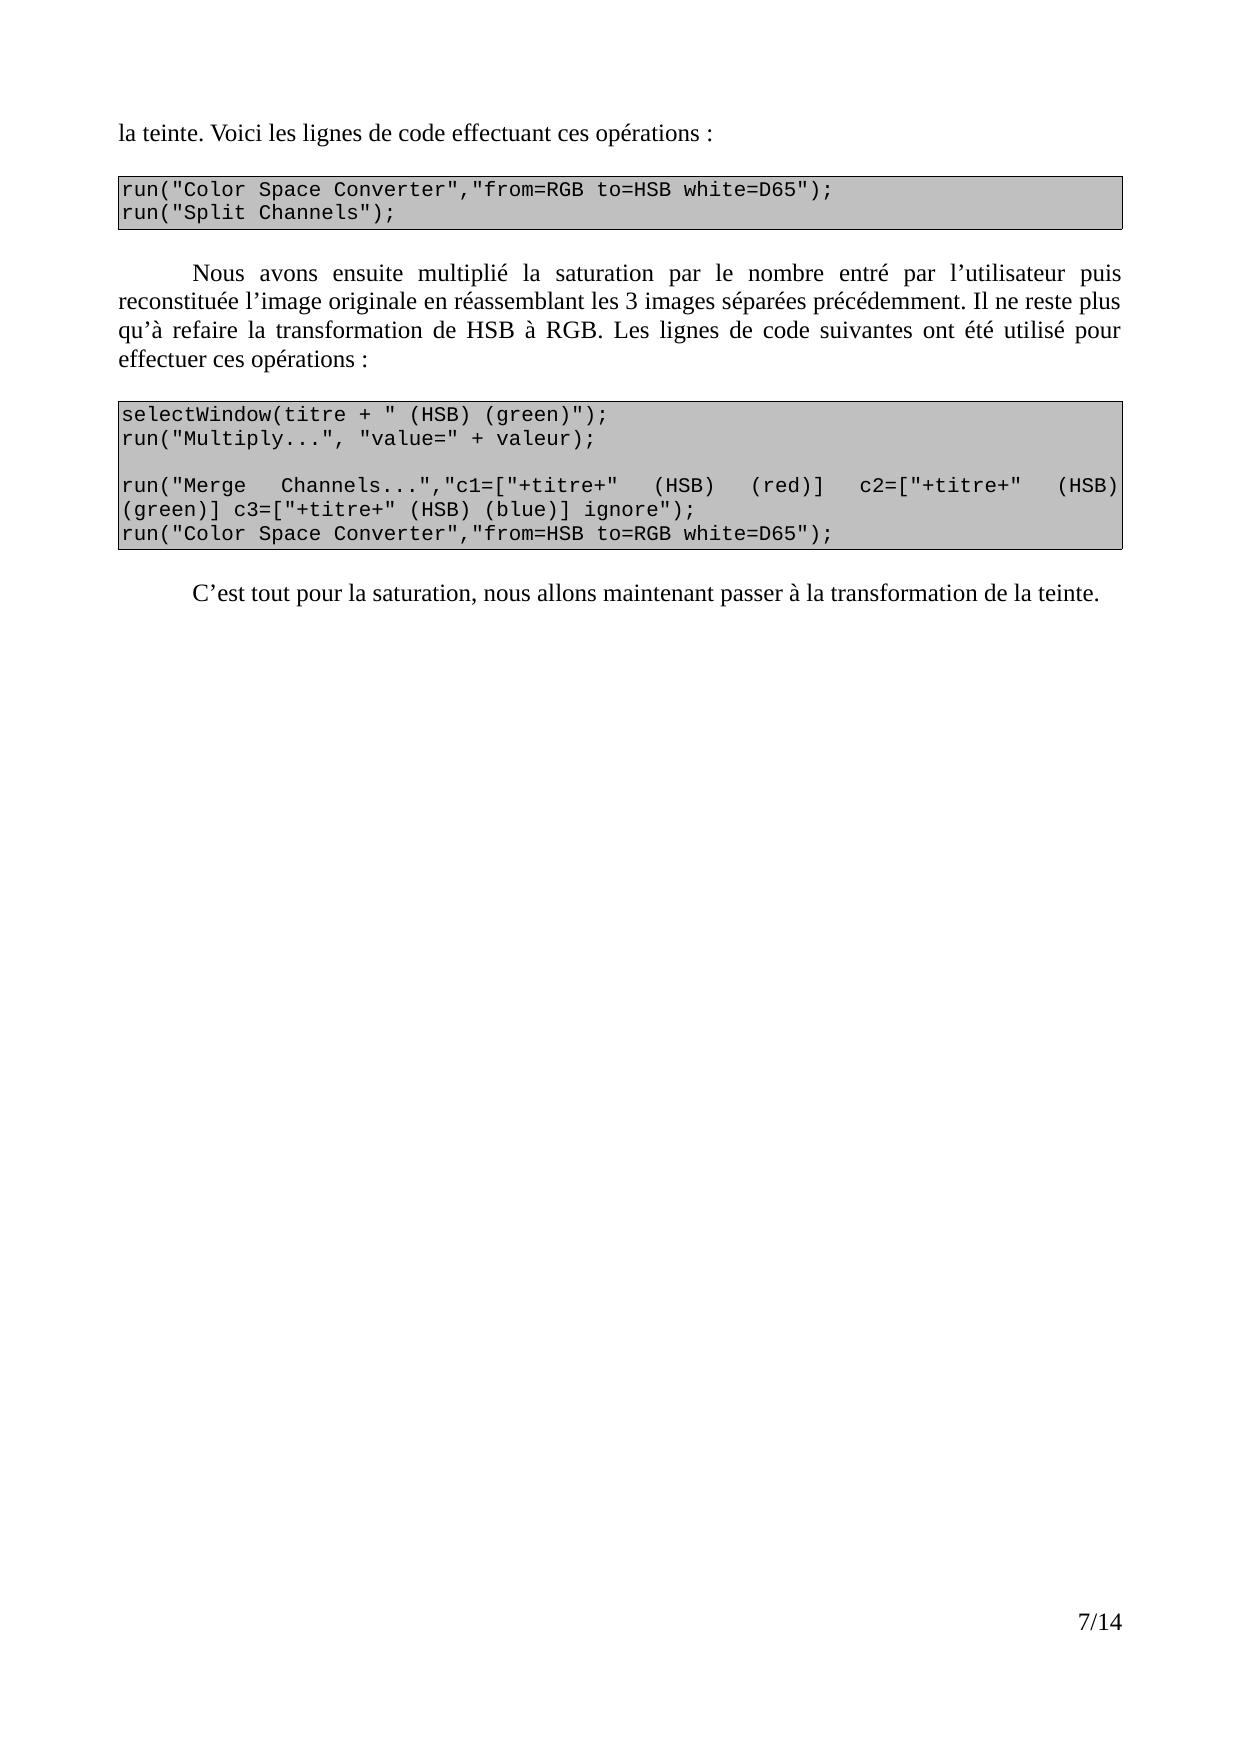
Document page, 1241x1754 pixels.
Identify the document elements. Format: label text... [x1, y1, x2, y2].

text C’est tout pour la saturation, nous allons maintenant passer à la transformation de la teinte. [118, 578, 1122, 607]
text selectWindow(titre + " (HSB) (green)"); [119, 402, 1122, 425]
text run("Merge Channels...","c1=["+titre+" (HSB) (red)] c2=["+titre+" (HSB) (green)] c3=["+titre+" (HSB) (blue)] ignore"); [119, 472, 1122, 520]
text run("Color Space Converter","from=HSB to=RGB white=D65"); [119, 520, 1122, 549]
text Nous avons ensuite multiplié la saturation par le nombre entré par l’utilisateur puis reconstituée l’image originale en réassemblant les 3 images séparées précédemment. Il ne reste plus qu’à refaire la transformation de HSB à RGB. Les lignes de code suivantes ont été utilisé pour effectuer ces opérations : [118, 258, 1122, 373]
text run("Split Channels"); [119, 199, 1122, 229]
text la teinte. Voici les lignes de code effectuant ces opérations : [118, 118, 1122, 147]
text run("Color Space Converter","from=RGB to=HSB white=D65"); [119, 177, 1122, 199]
text run("Multiply...", "value=" + valeur); [119, 425, 1122, 449]
